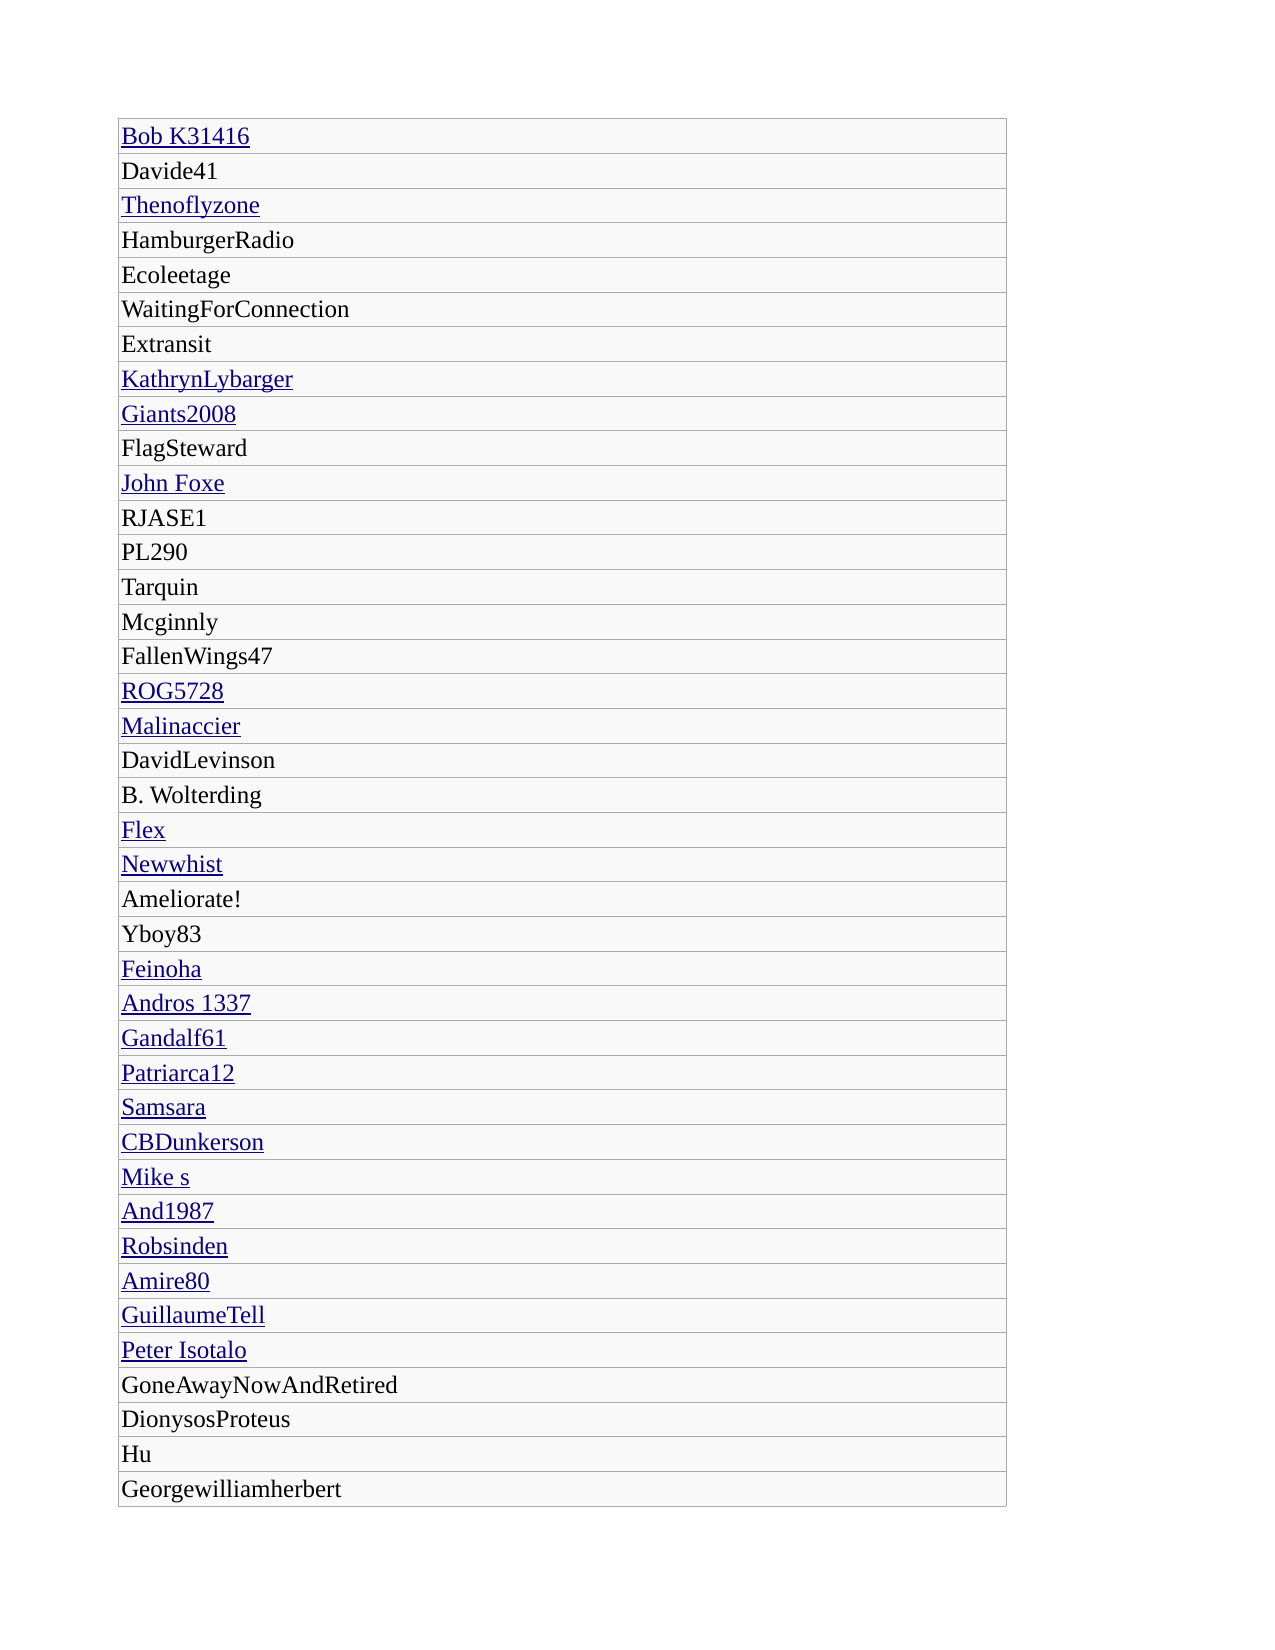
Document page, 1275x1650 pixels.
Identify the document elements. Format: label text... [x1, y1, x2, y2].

table_cell Extransit [119, 327, 1006, 361]
table_cell Thenoflyzone [119, 189, 1006, 222]
table_cell DionysosProteus [119, 1403, 1006, 1436]
table_cell Robsinden [119, 1229, 1006, 1263]
table_cell Samsara [119, 1090, 1006, 1124]
table_cell Malinaccier [119, 709, 1006, 742]
table_cell KathrynLybarger [119, 362, 1006, 396]
table_cell PL290 [119, 535, 1006, 569]
table_cell Tarquin [119, 570, 1006, 604]
table_cell And1987 [119, 1195, 1006, 1228]
table_cell DavidLevinson [119, 744, 1006, 777]
table_cell Georgewilliamherbert [119, 1472, 1006, 1506]
table_cell CBDunkerson [119, 1125, 1006, 1159]
table_cell Newwhist [119, 848, 1006, 881]
table_cell Peter Isotalo [119, 1333, 1006, 1367]
table_cell Davide41 [119, 154, 1006, 187]
table_cell Gandalf61 [119, 1021, 1006, 1055]
table_cell Hu [119, 1437, 1006, 1471]
table_cell John Foxe [119, 466, 1006, 500]
table_cell ROG5728 [119, 674, 1006, 708]
table_cell FlagSteward [119, 431, 1006, 465]
table_cell RJASE1 [119, 501, 1006, 534]
table_cell Ecoleetage [119, 258, 1006, 292]
table_cell WaitingForConnection [119, 293, 1006, 326]
table_cell Mike s [119, 1160, 1006, 1193]
table_cell Feinoha [119, 952, 1006, 985]
table_cell Ameliorate! [119, 882, 1006, 916]
table_cell Bob K31416 [119, 119, 1006, 153]
table_cell HamburgerRadio [119, 223, 1006, 257]
table_cell Yboy83 [119, 917, 1006, 951]
table_cell Giants2008 [119, 397, 1006, 430]
table_cell Mcginnly [119, 605, 1006, 638]
table_cell Patriarca12 [119, 1056, 1006, 1089]
table_cell Flex [119, 813, 1006, 847]
table_cell GuillaumeTell [119, 1299, 1006, 1332]
table_cell B. Wolterding [119, 778, 1006, 812]
table_cell Amire80 [119, 1264, 1006, 1297]
table_cell FallenWings47 [119, 640, 1006, 673]
table_cell GoneAwayNowAndRetired [119, 1368, 1006, 1402]
table_cell Andros 1337 [119, 986, 1006, 1020]
